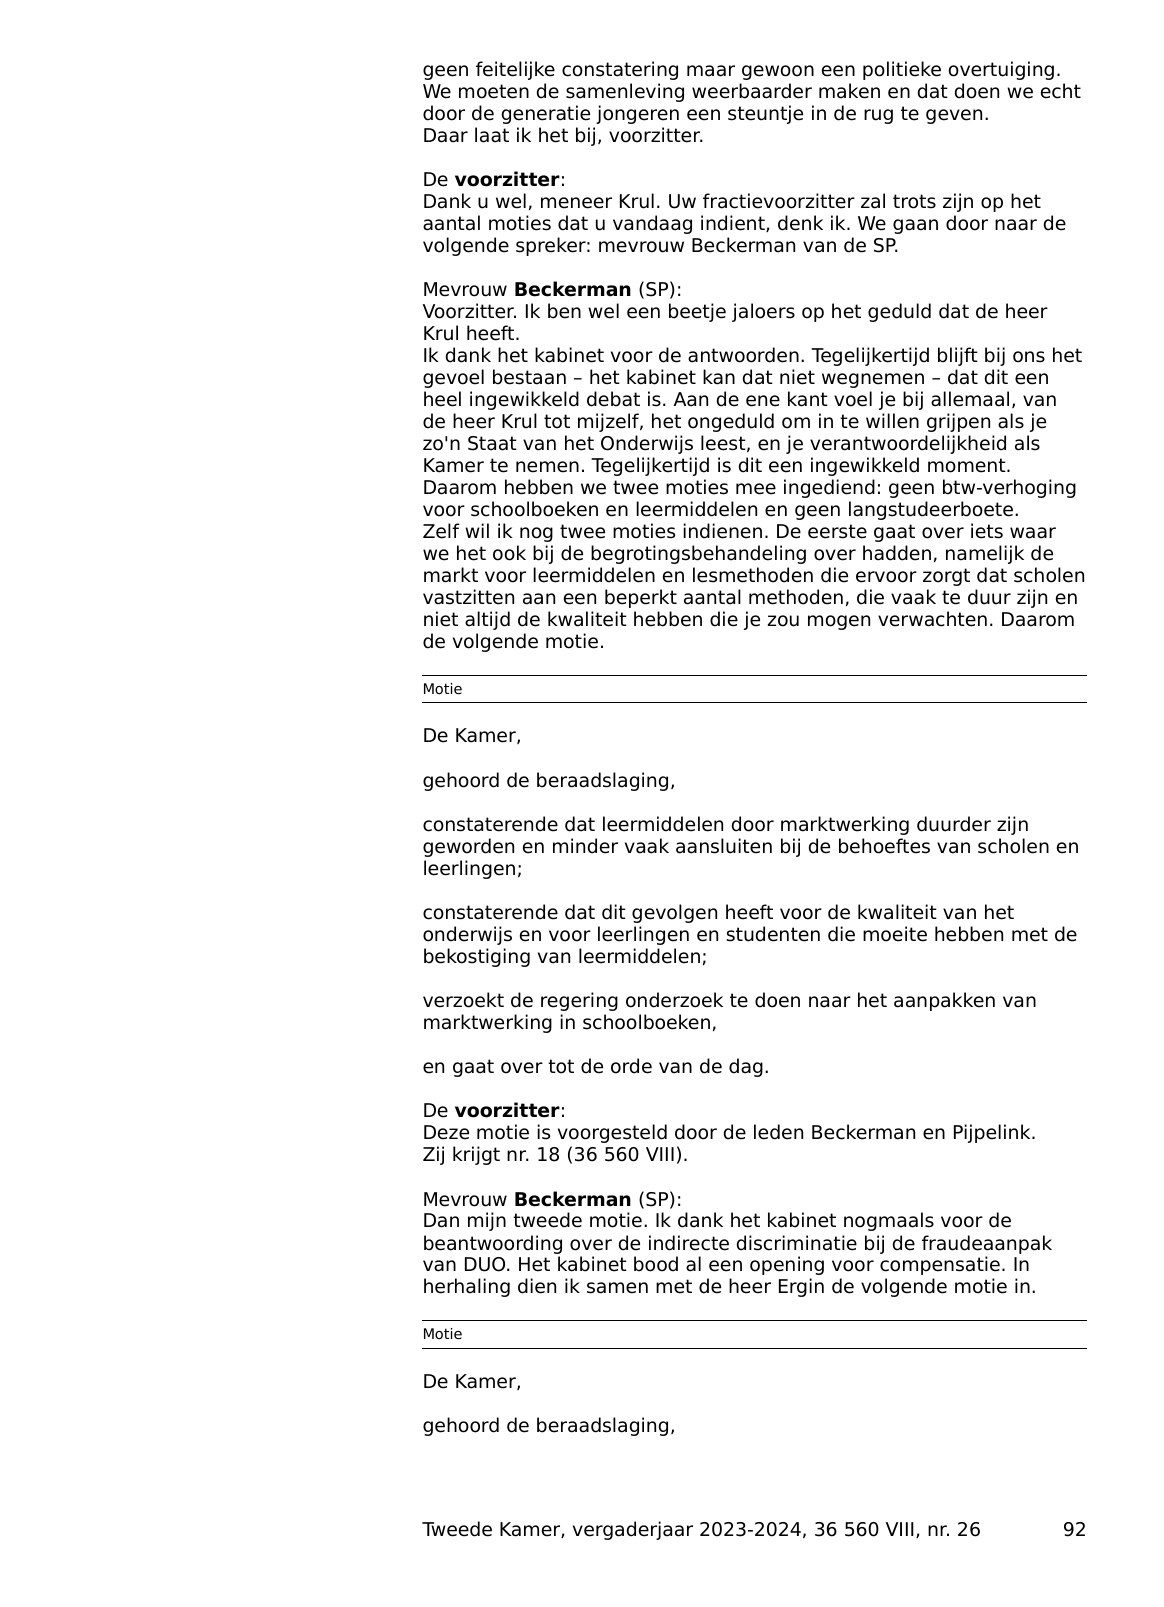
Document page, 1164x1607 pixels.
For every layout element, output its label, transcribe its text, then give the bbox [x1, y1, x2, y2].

text constaterende dat dit gevolgen heeft voor de kwaliteit van het onderwijs en voor leerlingen en studenten die moeite hebben met de bekostiging van leermiddelen; [422, 902, 1087, 968]
text en gaat over tot de orde van de dag. [422, 1056, 1087, 1078]
text Daar laat ik het bij, voorzitter. [422, 125, 1087, 147]
text Mevrouw Beckerman (SP): [422, 1188, 1087, 1210]
text De Kamer, [422, 725, 1087, 747]
text Ik dank het kabinet voor de antwoorden. Tegelijkertijd blijft bij ons het gevoel bestaan – het kabinet kan dat niet wegnemen – dat dit een heel ingewikkeld debat is. Aan de ene kant voel je bij allemaal, van de heer Krul tot mijzelf, het ongeduld om in te willen grijpen als je zo'n Staat van het Onderwijs leest, en je verantwoordelijkheid als Kamer te nemen. Tegelijkertijd is dit een ingewikkeld moment. Daarom hebben we twee moties mee ingediend: geen btw-verhoging voor schoolboeken en leermiddelen en geen langstudeerboete. [422, 345, 1087, 521]
text De Kamer, [422, 1371, 1087, 1393]
text constaterende dat leermiddelen door marktwerking duurder zijn geworden en minder vaak aansluiten bij de behoeftes van scholen en leerlingen; [422, 814, 1087, 880]
text Dank u wel, meneer Krul. Uw fractievoorzitter zal trots zijn op het aantal moties dat u vandaag indient, denk ik. We gaan door naar de volgende spreker: mevrouw Beckerman van de SP. [422, 191, 1087, 257]
text De voorzitter: [422, 169, 1087, 191]
text De voorzitter: [422, 1100, 1087, 1122]
text Zij krijgt nr. 18 (36 560 VIII). [422, 1144, 1087, 1166]
text Deze motie is voorgesteld door de leden Beckerman en Pijpelink. [422, 1122, 1087, 1144]
text gehoord de beraadslaging, [422, 769, 1087, 792]
text Zelf wil ik nog twee moties indienen. De eerste gaat over iets waar we het ook bij de begrotingsbehandeling over hadden, namelijk de markt voor leermiddelen en lesmethoden die ervoor zorgt dat scholen vastzitten aan een beperkt aantal methoden, die vaak te duur zijn en niet altijd de kwaliteit hebben die je zou mogen verwachten. Daarom de volgende motie. [422, 521, 1087, 653]
text Voorzitter. Ik ben wel een beetje jaloers op het geduld dat de heer Krul heeft. [422, 301, 1087, 345]
table_header Motie [422, 1321, 1087, 1348]
text geen feitelijke constatering maar gewoon een politieke overtuiging. We moeten de samenleving weerbaarder maken en dat doen we echt door de generatie jongeren een steuntje in de rug te geven. [422, 59, 1087, 125]
table_header Motie [422, 676, 1087, 702]
text gehoord de beraadslaging, [422, 1415, 1087, 1437]
text verzoekt de regering onderzoek te doen naar het aanpakken van marktwerking in schoolboeken, [422, 990, 1087, 1034]
text Mevrouw Beckerman (SP): [422, 279, 1087, 301]
text Dan mijn tweede motie. Ik dank het kabinet nogmaals voor de beantwoording over de indirecte discriminatie bij de fraudeaanpak van DUO. Het kabinet bood al een opening voor compensatie. In herhaling dien ik samen met de heer Ergin de volgende motie in. [422, 1210, 1087, 1298]
